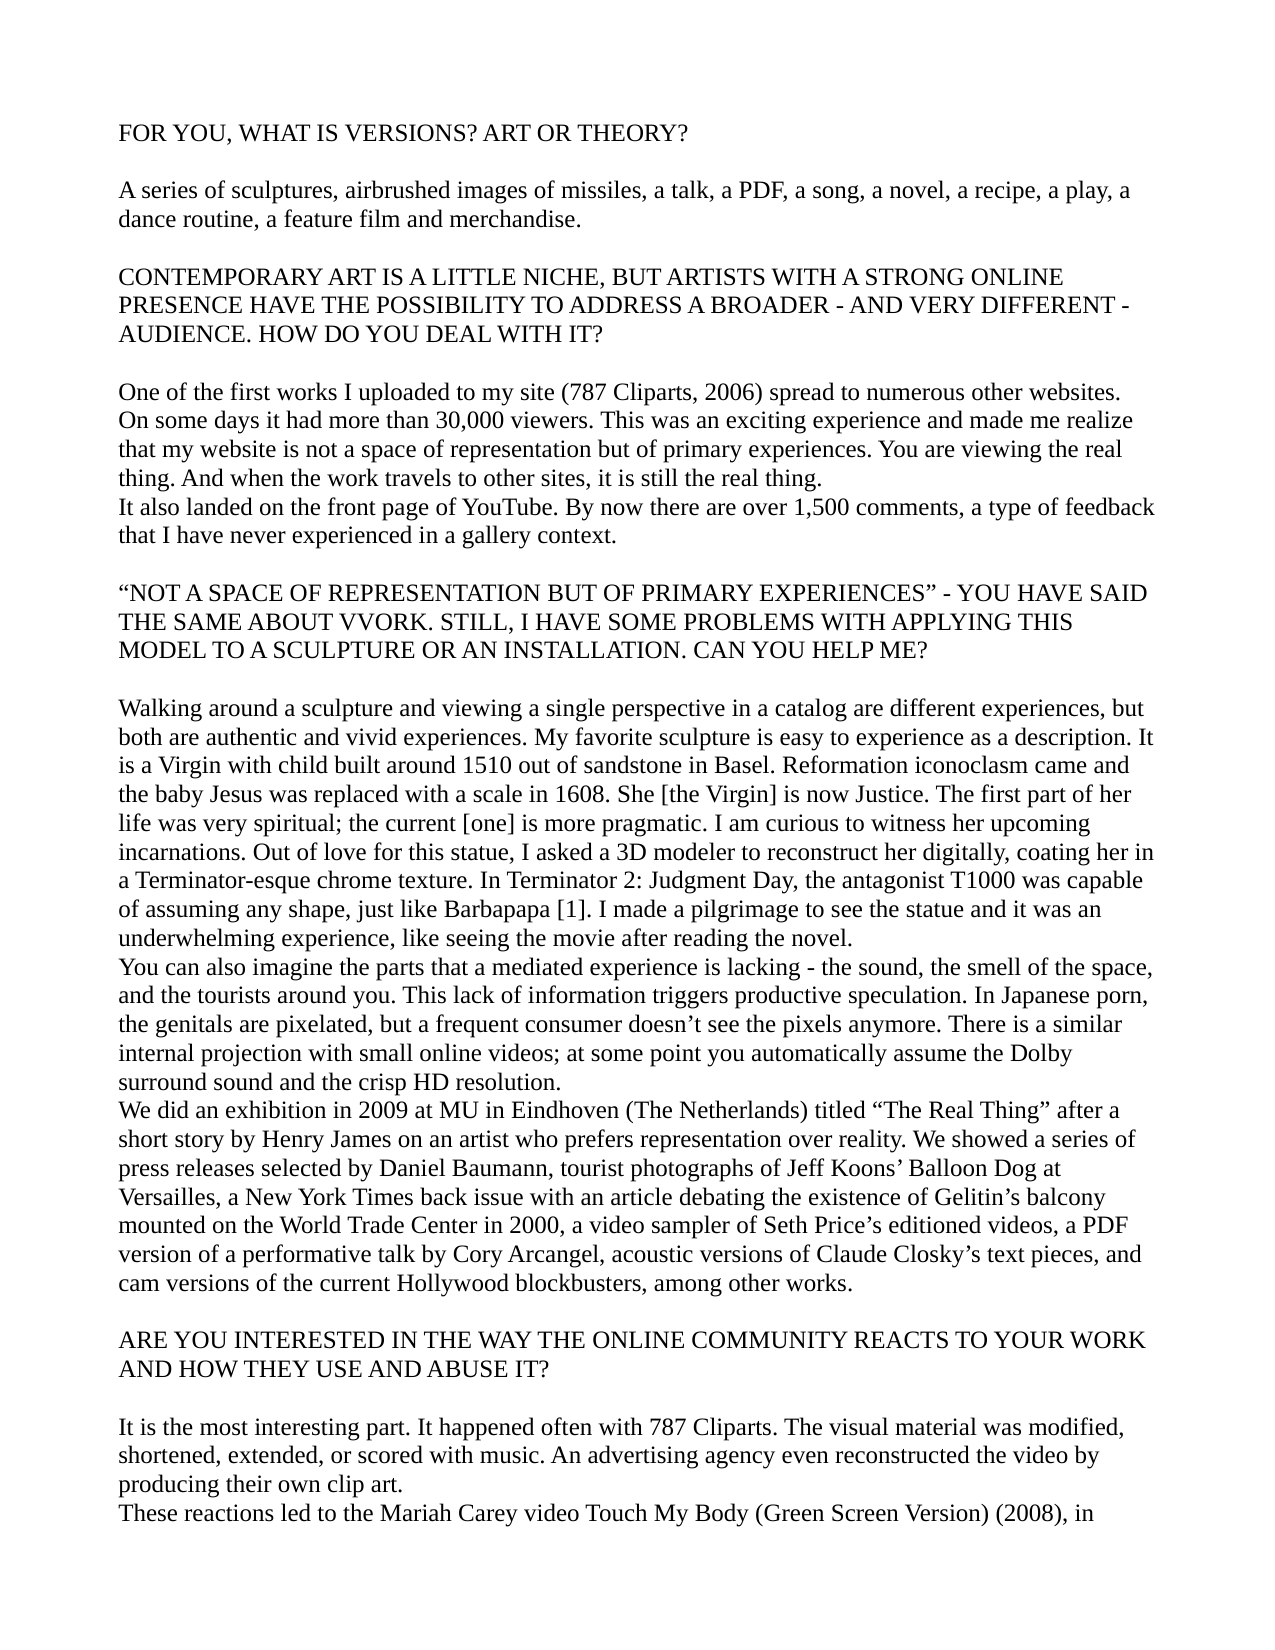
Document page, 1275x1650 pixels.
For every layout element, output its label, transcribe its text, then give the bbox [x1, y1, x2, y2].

text It also landed on the front page of YouTube. By now there are over 1,500 comments, a type of feedback that I have never experienced in a gallery context. [118, 492, 1157, 549]
text One of the first works I uploaded to my site (787 Cliparts, 2006) spread to numerous other websites. On some days it had more than 30,000 viewers. This was an exciting experience and made me realize that my website is not a space of representation but of primary experiences. You are viewing the real thing. And when the work travels to other sites, it is still the real thing. [118, 377, 1157, 492]
text These reactions led to the Mariah Carey video Touch My Body (Green Screen Version) (2008), in [118, 1498, 1157, 1527]
text You can also imagine the parts that a mediated experience is lacking - the sound, the smell of the space, and the tourists around you. This lack of information triggers productive speculation. In Japanese porn, the genitals are pixelated, but a frequent consumer doesn’t see the pixels anymore. There is a similar internal projection with small online videos; at some point you automatically assume the Dolby surround sound and the crisp HD resolution. [118, 952, 1157, 1096]
text It is the most interesting part. It happened often with 787 Cliparts. The visual material was modified, shortened, extended, or scored with music. An advertising agency even reconstructed the video by producing their own clip art. [118, 1412, 1157, 1498]
text CONTEMPORARY ART IS A LITTLE NICHE, BUT ARTISTS WITH A STRONG ONLINE PRESENCE HAVE THE POSSIBILITY TO ADDRESS A BROADER - AND VERY DIFFERENT - AUDIENCE. HOW DO YOU DEAL WITH IT? [118, 262, 1157, 348]
text “NOT A SPACE OF REPRESENTATION BUT OF PRIMARY EXPERIENCES” - YOU HAVE SAID THE SAME ABOUT VVORK. STILL, I HAVE SOME PROBLEMS WITH APPLYING THIS MODEL TO A SCULPTURE OR AN INSTALLATION. CAN YOU HELP ME? [118, 578, 1157, 664]
text Walking around a sculpture and viewing a single perspective in a catalog are different experiences, but both are authentic and vivid experiences. My favorite sculpture is easy to experience as a description. It is a Virgin with child built around 1510 out of sandstone in Basel. Reformation iconoclasm came and the baby Jesus was replaced with a scale in 1608. She [the Virgin] is now Justice. The first part of her life was very spiritual; the current [one] is more pragmatic. I am curious to witness her upcoming incarnations. Out of love for this statue, I asked a 3D modeler to reconstruct her digitally, coating her in a Terminator-esque chrome texture. In Terminator 2: Judgment Day, the antagonist T1000 was capable of assuming any shape, just like Barbapapa [1]. I made a pilgrimage to see the statue and it was an underwhelming experience, like seeing the movie after reading the novel. [118, 693, 1157, 952]
text A series of sculptures, airbrushed images of missiles, a talk, a PDF, a song, a novel, a recipe, a play, a dance routine, a feature film and merchandise. [118, 176, 1157, 233]
text ARE YOU INTERESTED IN THE WAY THE ONLINE COMMUNITY REACTS TO YOUR WORK AND HOW THEY USE AND ABUSE IT? [118, 1326, 1157, 1383]
text FOR YOU, WHAT IS VERSIONS? ART OR THEORY? [118, 118, 1157, 147]
text We did an exhibition in 2009 at MU in Eindhoven (The Netherlands) titled “The Real Thing” after a short story by Henry James on an artist who prefers representation over reality. We showed a series of press releases selected by Daniel Baumann, tourist photographs of Jeff Koons’ Balloon Dog at Versailles, a New York Times back issue with an article debating the existence of Gelitin’s balcony mounted on the World Trade Center in 2000, a video sampler of Seth Price’s editioned videos, a PDF version of a performative talk by Cory Arcangel, acoustic versions of Claude Closky’s text pieces, and cam versions of the current Hollywood blockbusters, among other works. [118, 1096, 1157, 1297]
